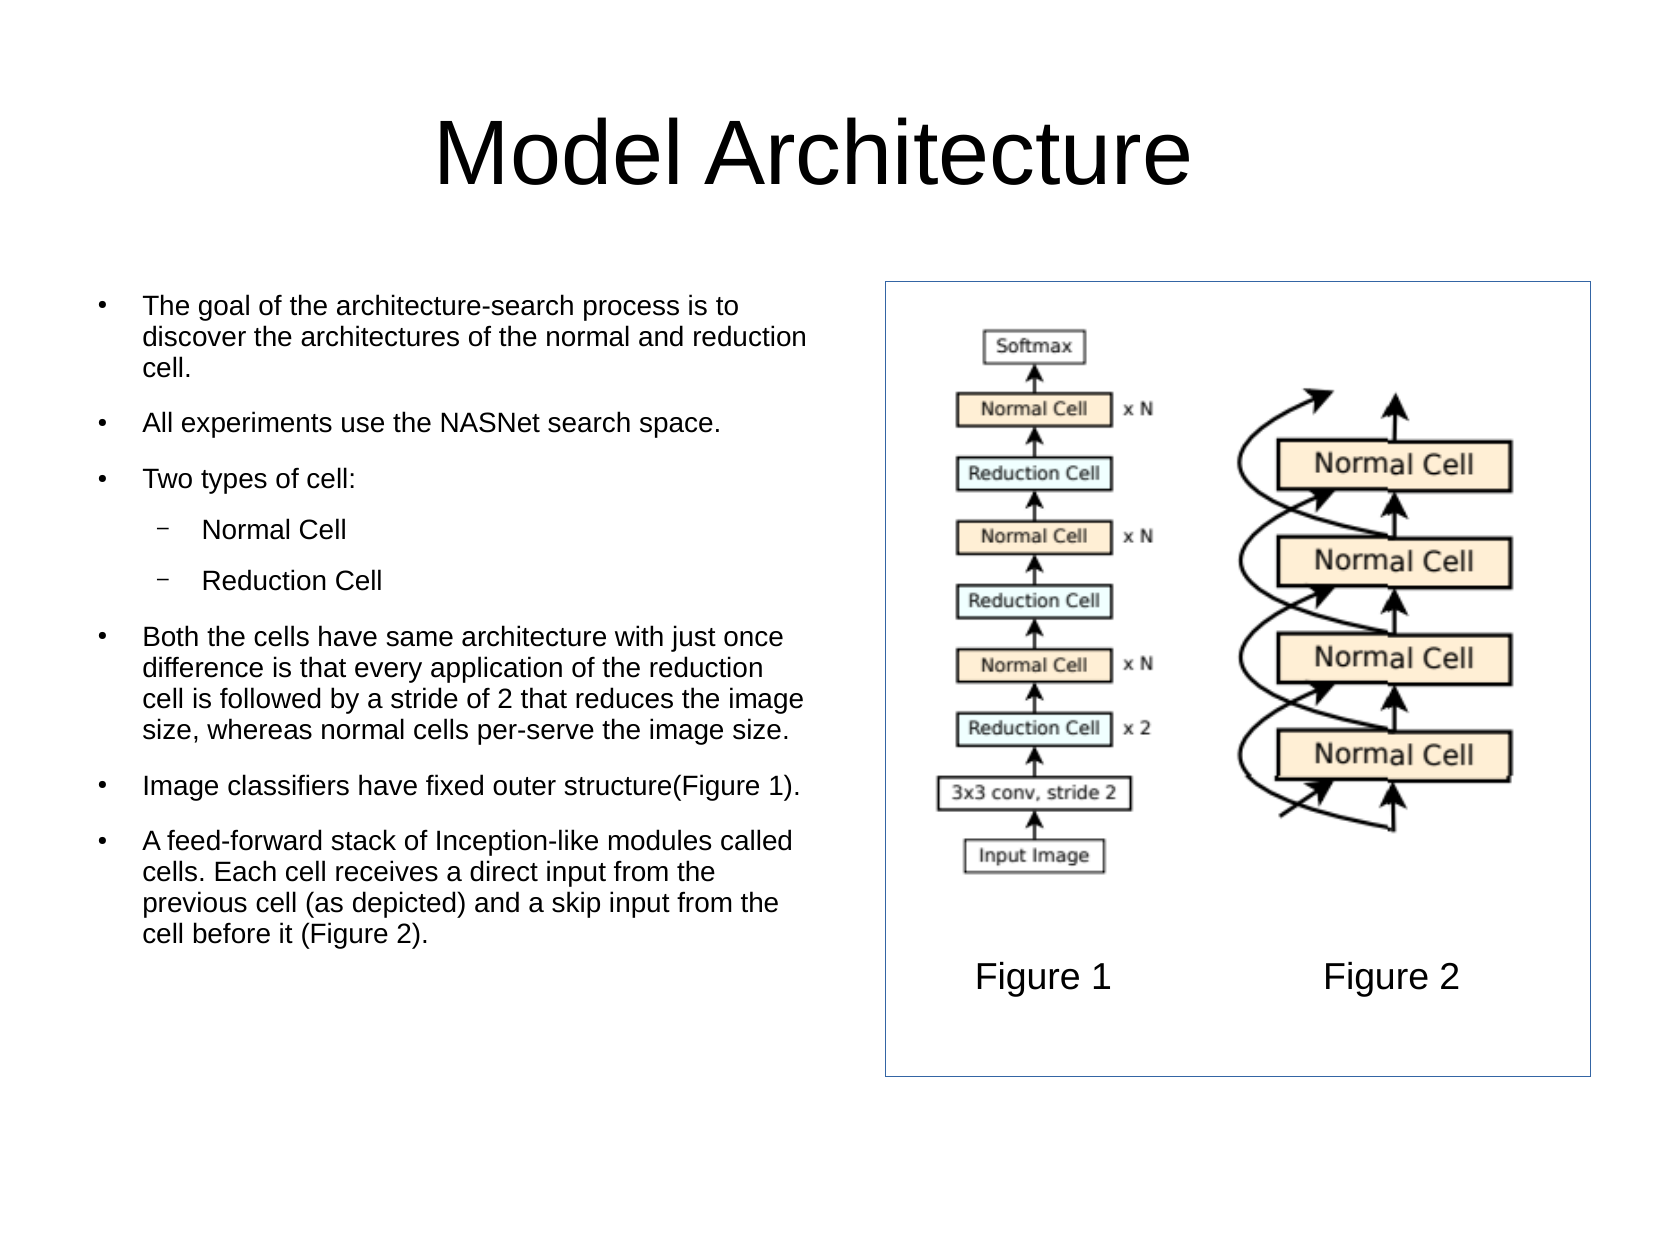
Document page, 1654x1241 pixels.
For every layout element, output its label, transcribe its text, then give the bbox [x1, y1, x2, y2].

picture [913, 299, 1546, 925]
title Model Architecture [82, 49, 1571, 257]
text_box Figure 2 [1308, 947, 1489, 1047]
list The goal of the architecture-search process is to discover the architectures of the normal and reduction cell. All experiments use the NASNet search space. Two types of cell: Normal Cell Reduction Cell Both the cells have same architecture with just once difference is that every application of the reduction cell is followed by a stride of 2 that reduces the image size, whereas normal cells per-serve the image size. Image classifiers have fixed outer structure(Figure 1). A feed-forward stack of Inception-like modules called cells. Each cell receives a direct input from the previous cell (as depicted) and a skip input from the cell before it (Figure 2). [82, 290, 809, 1010]
text_box Figure 1 [960, 947, 1141, 1047]
